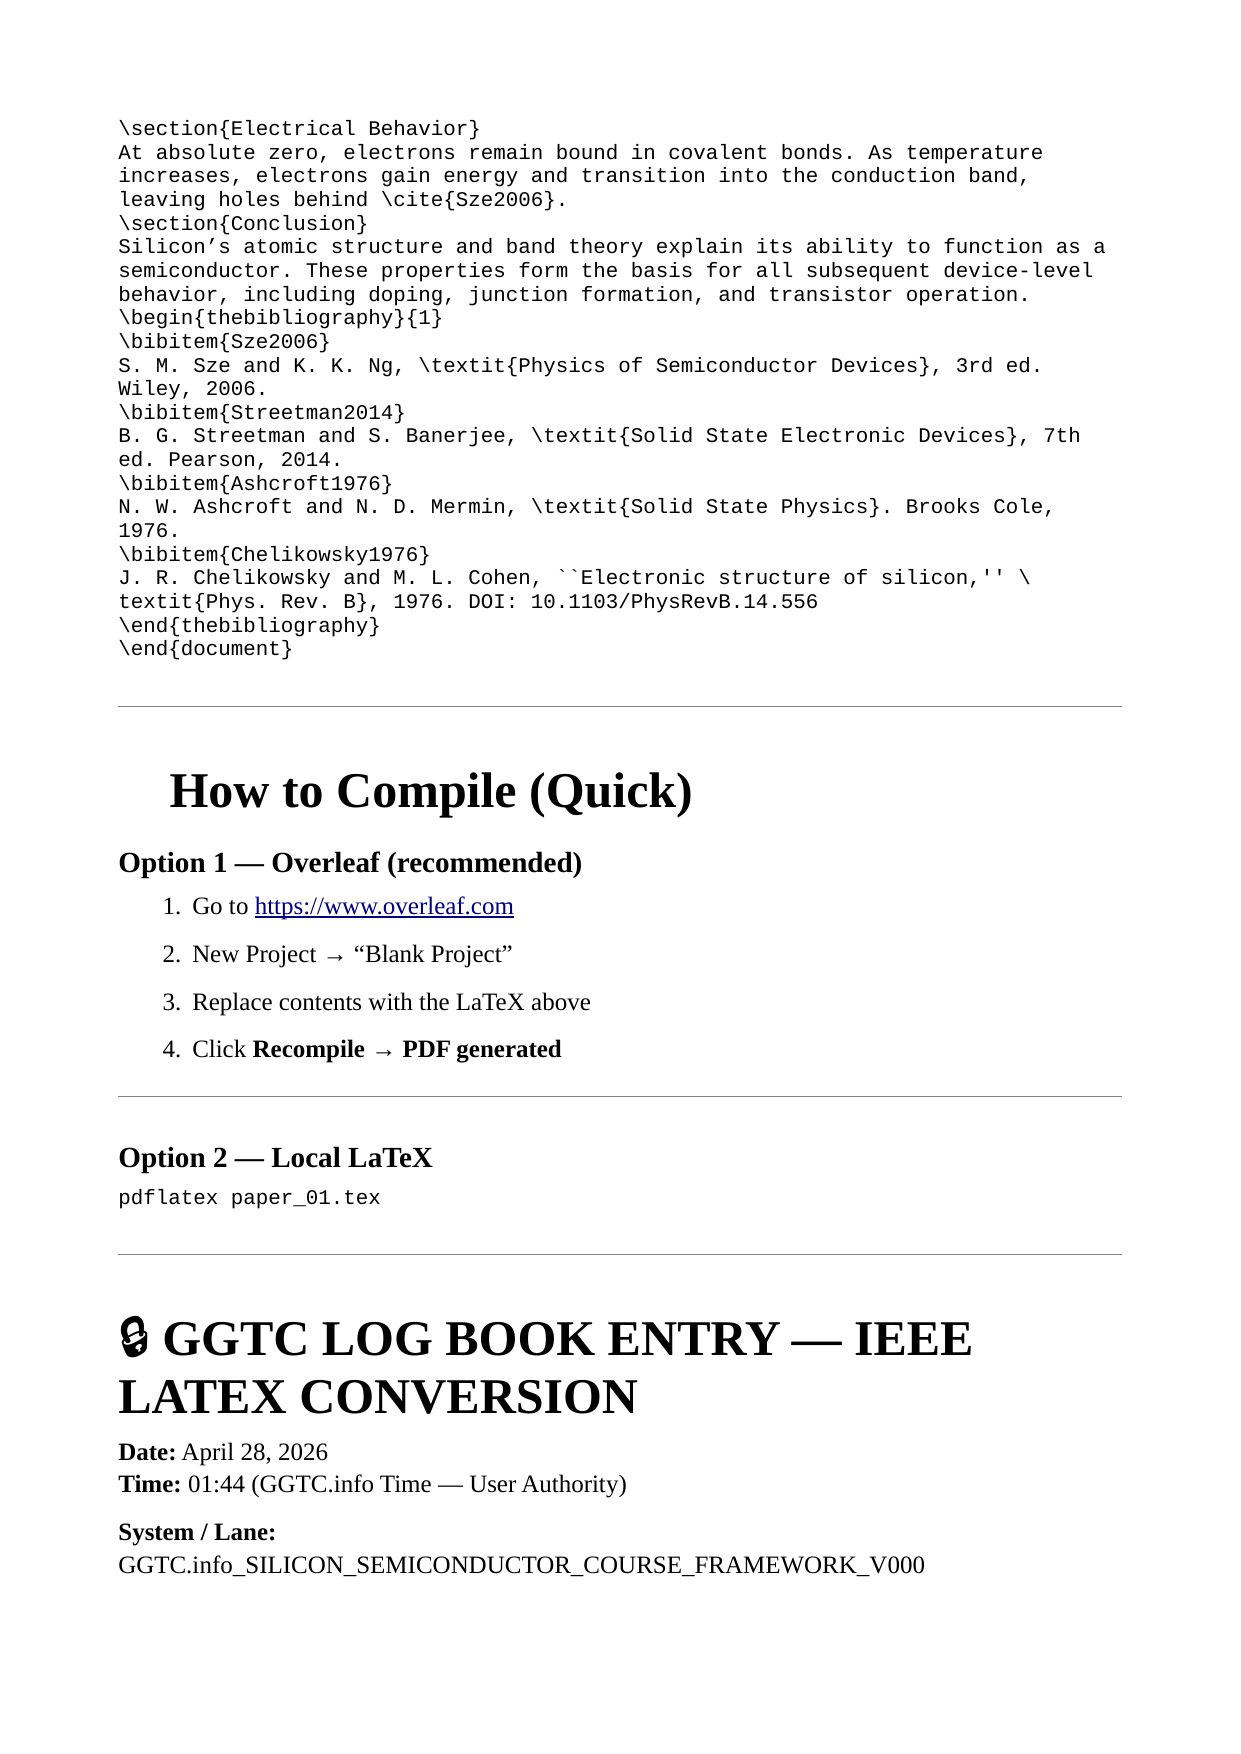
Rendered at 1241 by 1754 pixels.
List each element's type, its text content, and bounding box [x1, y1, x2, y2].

subtitle Option 2 — Local LaTeX [118, 1141, 1122, 1174]
text \bibitem{Streetman2014} [118, 402, 1122, 426]
text \begin{thebibliography}{1} [118, 307, 1122, 331]
text \bibitem{Ashcroft1976} [118, 473, 1122, 496]
text \section{Electrical Behavior} [118, 118, 1122, 142]
text System / Lane: GGTC.info_SILICON_SEMICONDUCTOR_COURSE_FRAMEWORK_V000 [118, 1517, 1122, 1579]
text \bibitem{Chelikowsky1976} [118, 544, 1122, 567]
text B. G. Streetman and S. Banerjee, \textit{Solid State Electronic Devices}, 7th ed. Pearson, 2014. [118, 426, 1122, 473]
subtitle Option 1 — Overleaf (recommended) [118, 845, 1122, 879]
list Click Recompile → PDF generated [162, 1034, 1122, 1063]
text \section{Conclusion} [118, 213, 1122, 236]
text At absolute zero, electrons remain bound in covalent bonds. As temperature increases, electrons gain energy and transition into the conduction band, leaving holes behind \cite{Sze2006}. [118, 142, 1122, 213]
text \end{document} [118, 638, 1122, 662]
text Silicon’s atomic structure and band theory explain its ability to function as a semiconductor. These properties form the basis for all subsequent device-level behavior, including doping, junction formation, and transistor operation. [118, 236, 1122, 307]
subtitle 🧩 How to Compile (Quick) [118, 761, 1122, 818]
text J. R. Chelikowsky and M. L. Cohen, ``Electronic structure of silicon,'' \textit{Phys. Rev. B}, 1976. DOI: 10.1103/PhysRevB.14.556 [118, 567, 1122, 615]
text Date: April 28, 2026 Time: 01:44 (GGTC.info Time — User Authority) [118, 1437, 1122, 1498]
text \end{thebibliography} [118, 615, 1122, 638]
text N. W. Ashcroft and N. D. Mermin, \textit{Solid State Physics}. Brooks Cole, 1976. [118, 496, 1122, 544]
list Replace contents with the LaTeX above [162, 987, 1122, 1015]
subtitle 🔒 GGTC LOG BOOK ENTRY — IEEE LATEX CONVERSION [118, 1309, 1122, 1424]
text S. M. Sze and K. K. Ng, \textit{Physics of Semiconductor Devices}, 3rd ed. Wiley, 2006. [118, 354, 1122, 402]
list Go to https://www.overleaf.com [162, 891, 1122, 920]
list New Project → “Blank Project” [162, 939, 1122, 968]
text pdflatex paper_01.tex [118, 1187, 1122, 1210]
text \bibitem{Sze2006} [118, 331, 1122, 354]
